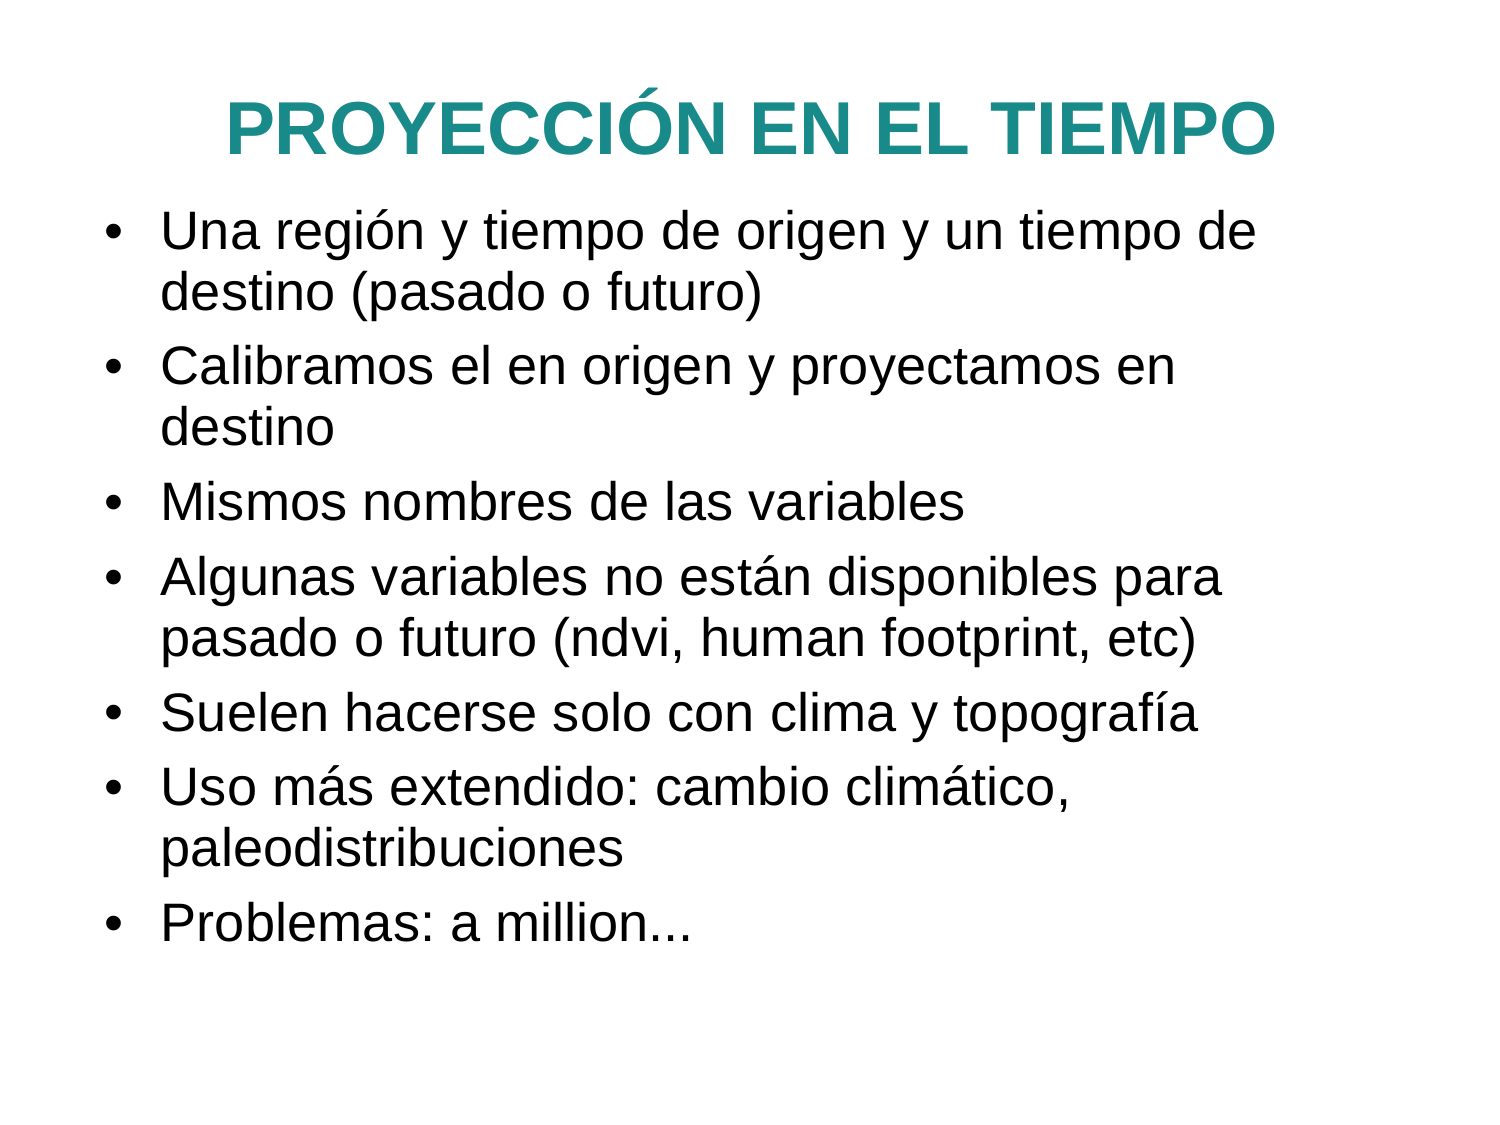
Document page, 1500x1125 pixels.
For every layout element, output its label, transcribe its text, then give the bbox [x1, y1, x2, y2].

title PROYECCIÓN EN EL TIEMPO [114, 55, 1390, 201]
list Una región y tiempo de origen y un tiempo de destino (pasado o futuro) Calibramos el en origen y proyectamos en destino Mismos nombres de las variables Algunas variables no están disponibles para pasado o futuro (ndvi, human footprint, etc) Suelen hacerse solo con clima y topografía Uso más extendido: cambio climático, paleodistribuciones Problemas: a million... [89, 192, 1365, 984]
